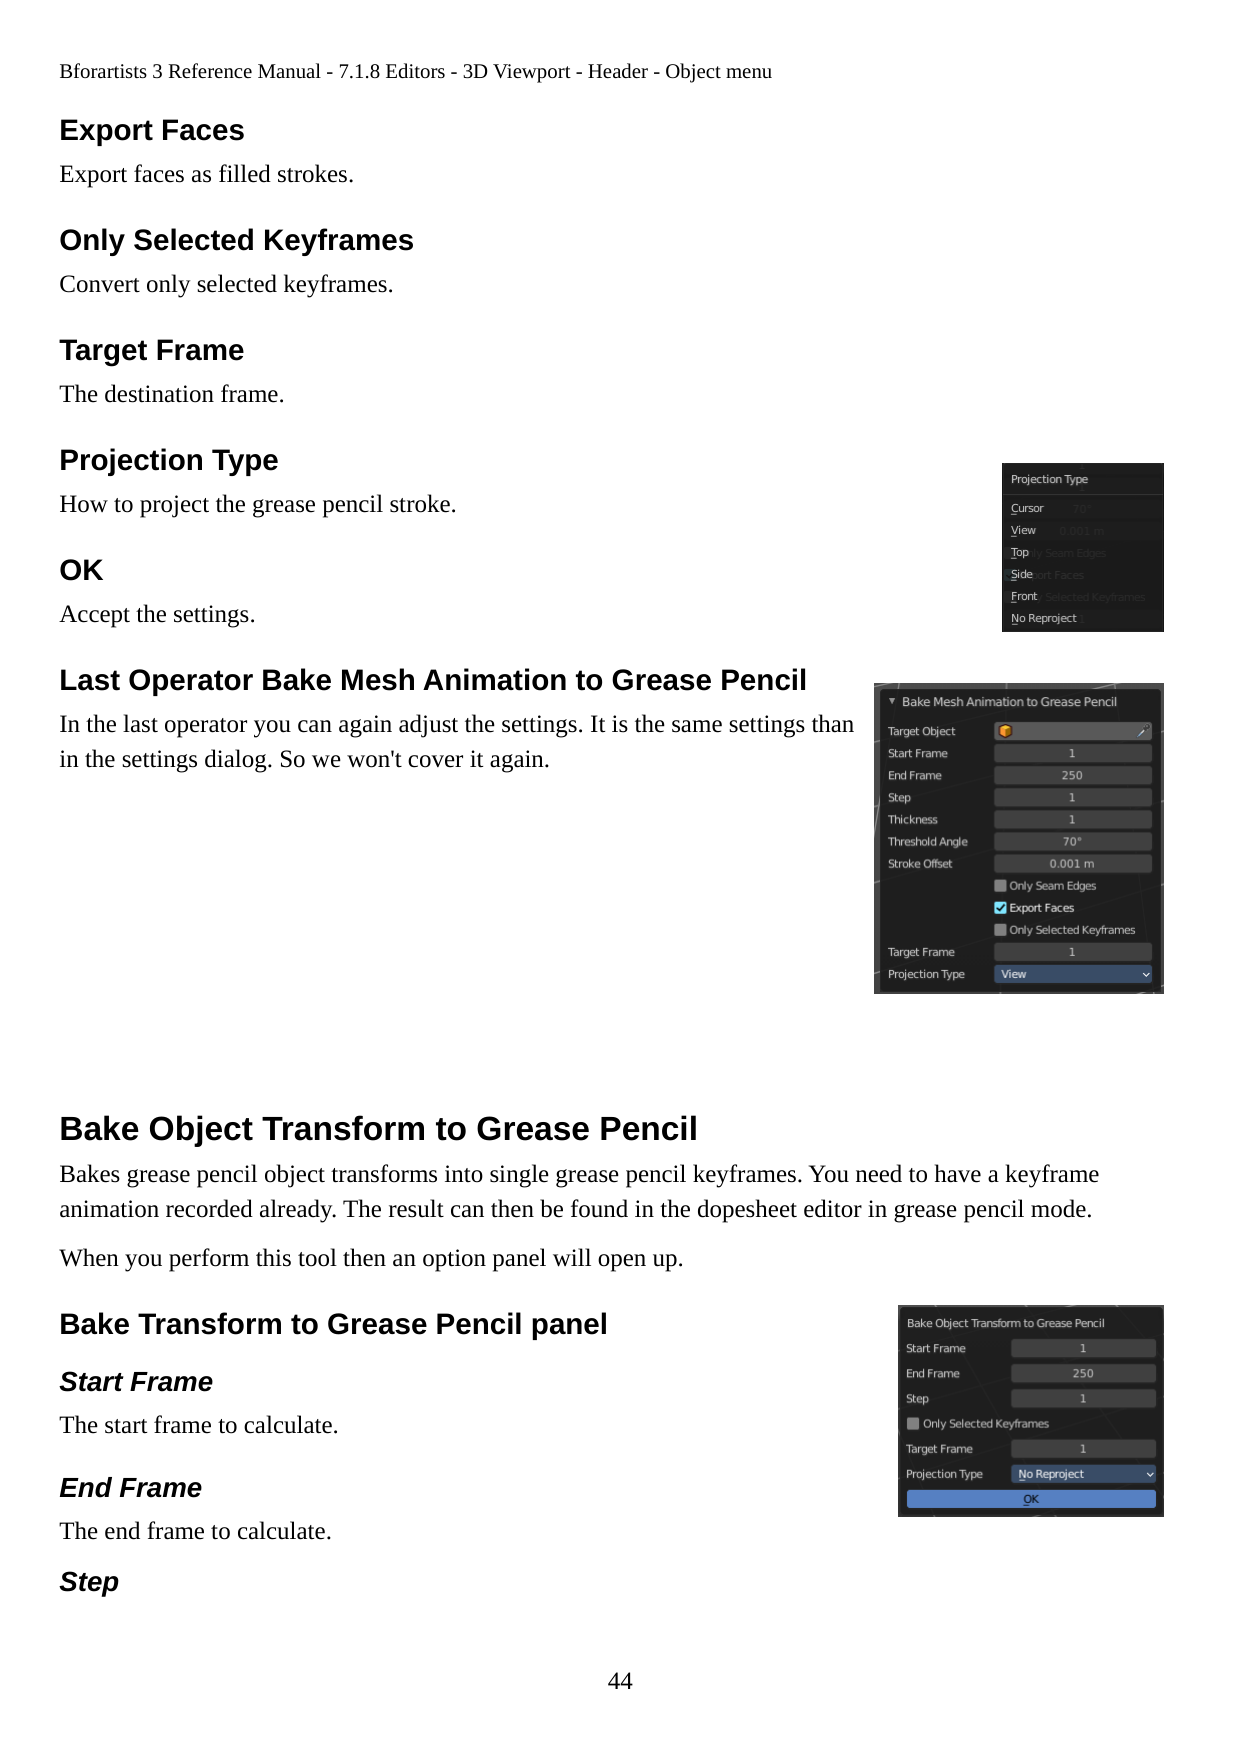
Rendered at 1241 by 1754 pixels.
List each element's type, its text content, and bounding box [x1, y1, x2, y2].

subtitle Last Operator Bake Mesh Animation to Grease Pencil [59, 663, 1181, 697]
text Accept the settings. [59, 599, 1002, 628]
subtitle Bake Transform to Grease Pencil panel [59, 1307, 898, 1341]
text Bakes grease pencil object transforms into single grease pencil keyframes. You need to have a keyframe animation recorded already. The result can then be found in the dopesheet editor in grease pencil mode. [59, 1159, 1181, 1223]
picture [898, 1305, 1164, 1517]
text In the last operator you can again adjust the settings. It is the same settings than in the settings dialog. So we won't cover it again. [59, 709, 874, 773]
text Step [59, 1565, 1181, 1597]
picture [874, 683, 1164, 994]
subtitle End Frame [59, 1472, 898, 1503]
picture [1002, 463, 1164, 632]
text [1164, 599, 1181, 628]
subtitle Export Faces [59, 113, 1181, 147]
subtitle Bake Object Transform to Grease Pencil [59, 1108, 1181, 1147]
subtitle [1164, 553, 1181, 587]
text Convert only selected keyframes. [59, 269, 1181, 298]
text The destination frame. [59, 379, 1181, 408]
text The end frame to calculate. [59, 1516, 1181, 1545]
text When you perform this tool then an option panel will open up. [59, 1243, 1181, 1272]
subtitle Start Frame [59, 1366, 898, 1397]
subtitle Target Frame [59, 333, 1181, 367]
subtitle Only Selected Keyframes [59, 223, 1181, 257]
subtitle Projection Type [59, 443, 1181, 477]
subtitle OK [59, 553, 1002, 587]
subtitle [1164, 1366, 1181, 1397]
text How to project the grease pencil stroke. [59, 489, 1002, 518]
text The start frame to calculate. [59, 1410, 898, 1439]
text Export faces as filled strokes. [59, 159, 1181, 188]
subtitle [1164, 1472, 1181, 1503]
